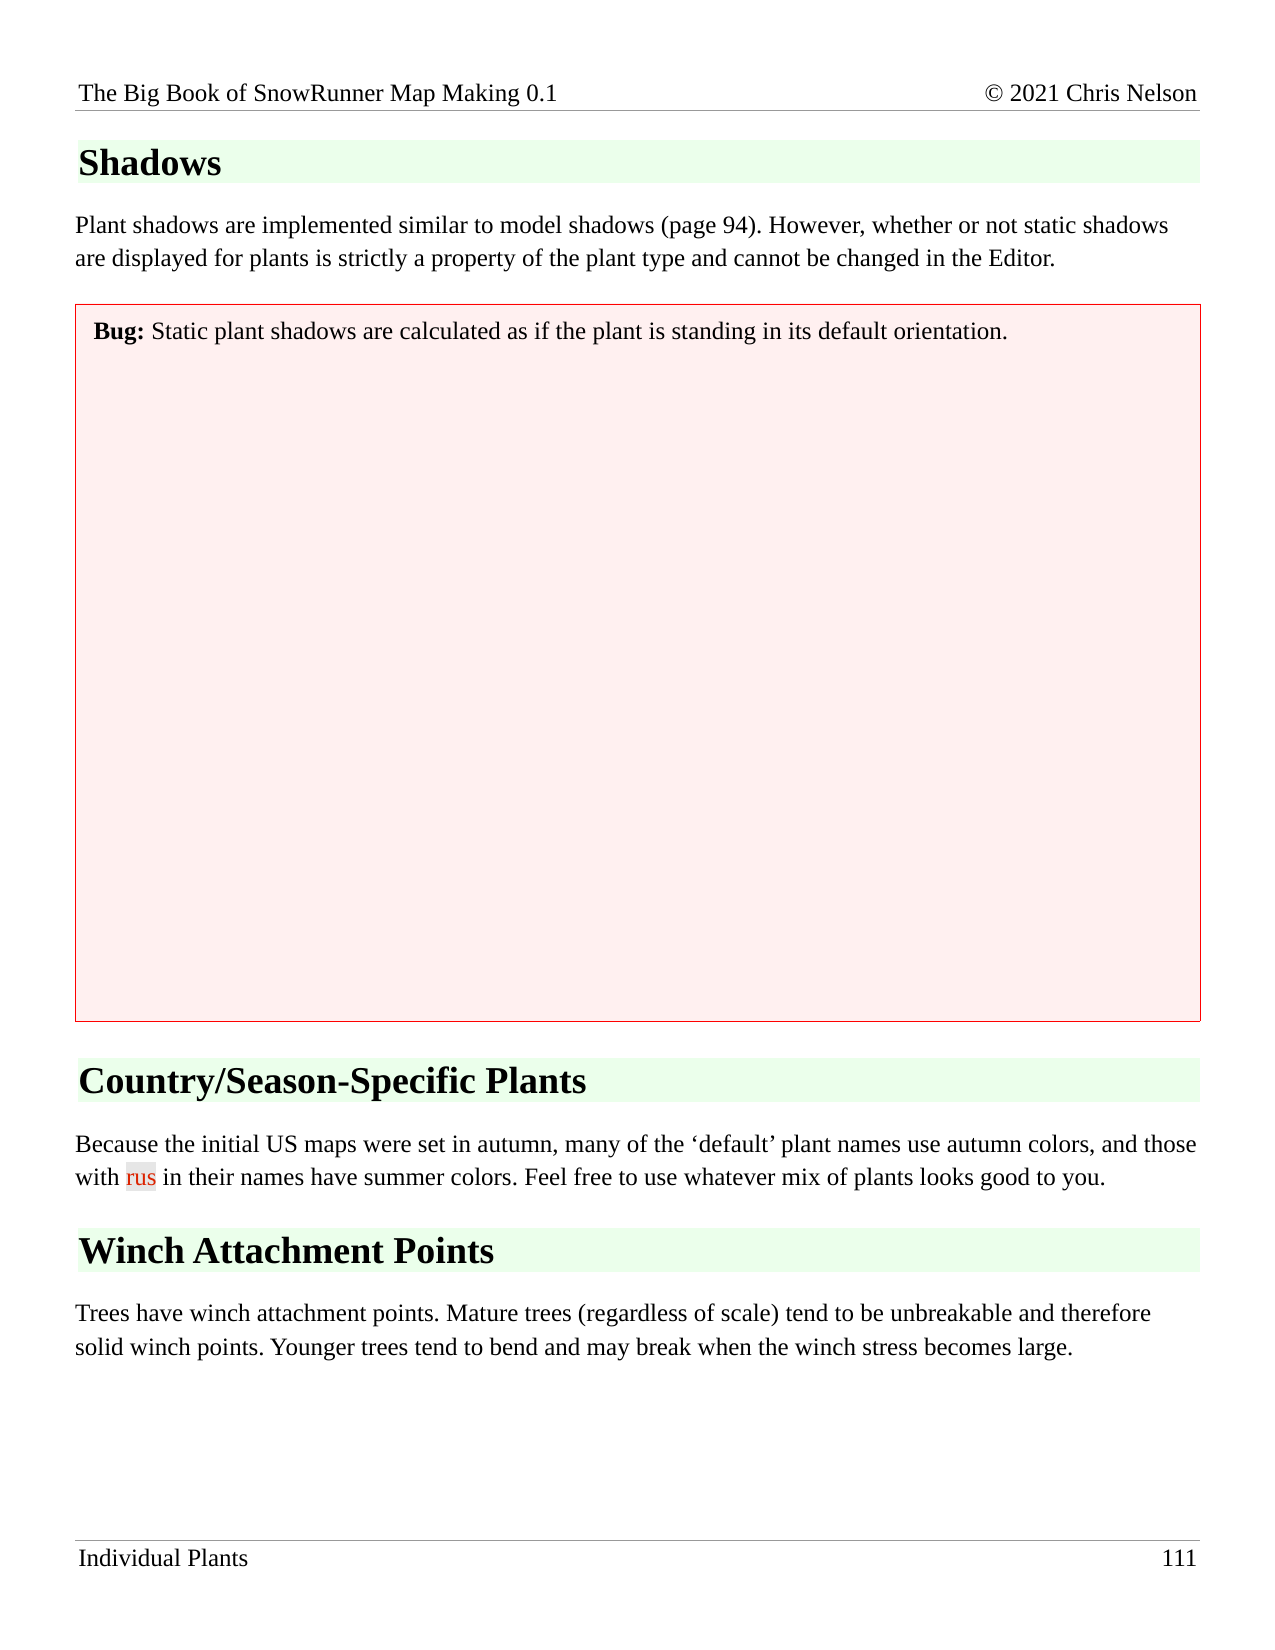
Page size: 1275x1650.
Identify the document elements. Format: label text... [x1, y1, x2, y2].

subtitle Winch Attachment Points [78, 1228, 1200, 1272]
text Because the initial US maps were set in autumn, many of the ‘default’ plant names use autumn colors, and those with rus in their names have summer colors. Feel free to use whatever mix of plants looks good to you. [75, 1129, 1200, 1191]
text Trees have winch attachment points. Mature trees (regardless of scale) tend to be unbreakable and therefore solid winch points. Younger trees tend to bend and may break when the winch stress becomes large. [75, 1298, 1200, 1360]
list Static plant shadows are calculated as if the plant is standing in its default orientation. [76, 305, 1200, 344]
subtitle Shadows [78, 140, 1200, 183]
text Plant shadows are implemented similar to model shadows (page 94). However, whether or not static shadows are displayed for plants is strictly a property of the plant type and cannot be changed in the Editor. [75, 211, 1200, 272]
subtitle Country/Season-Specific Plants [78, 1058, 1200, 1102]
